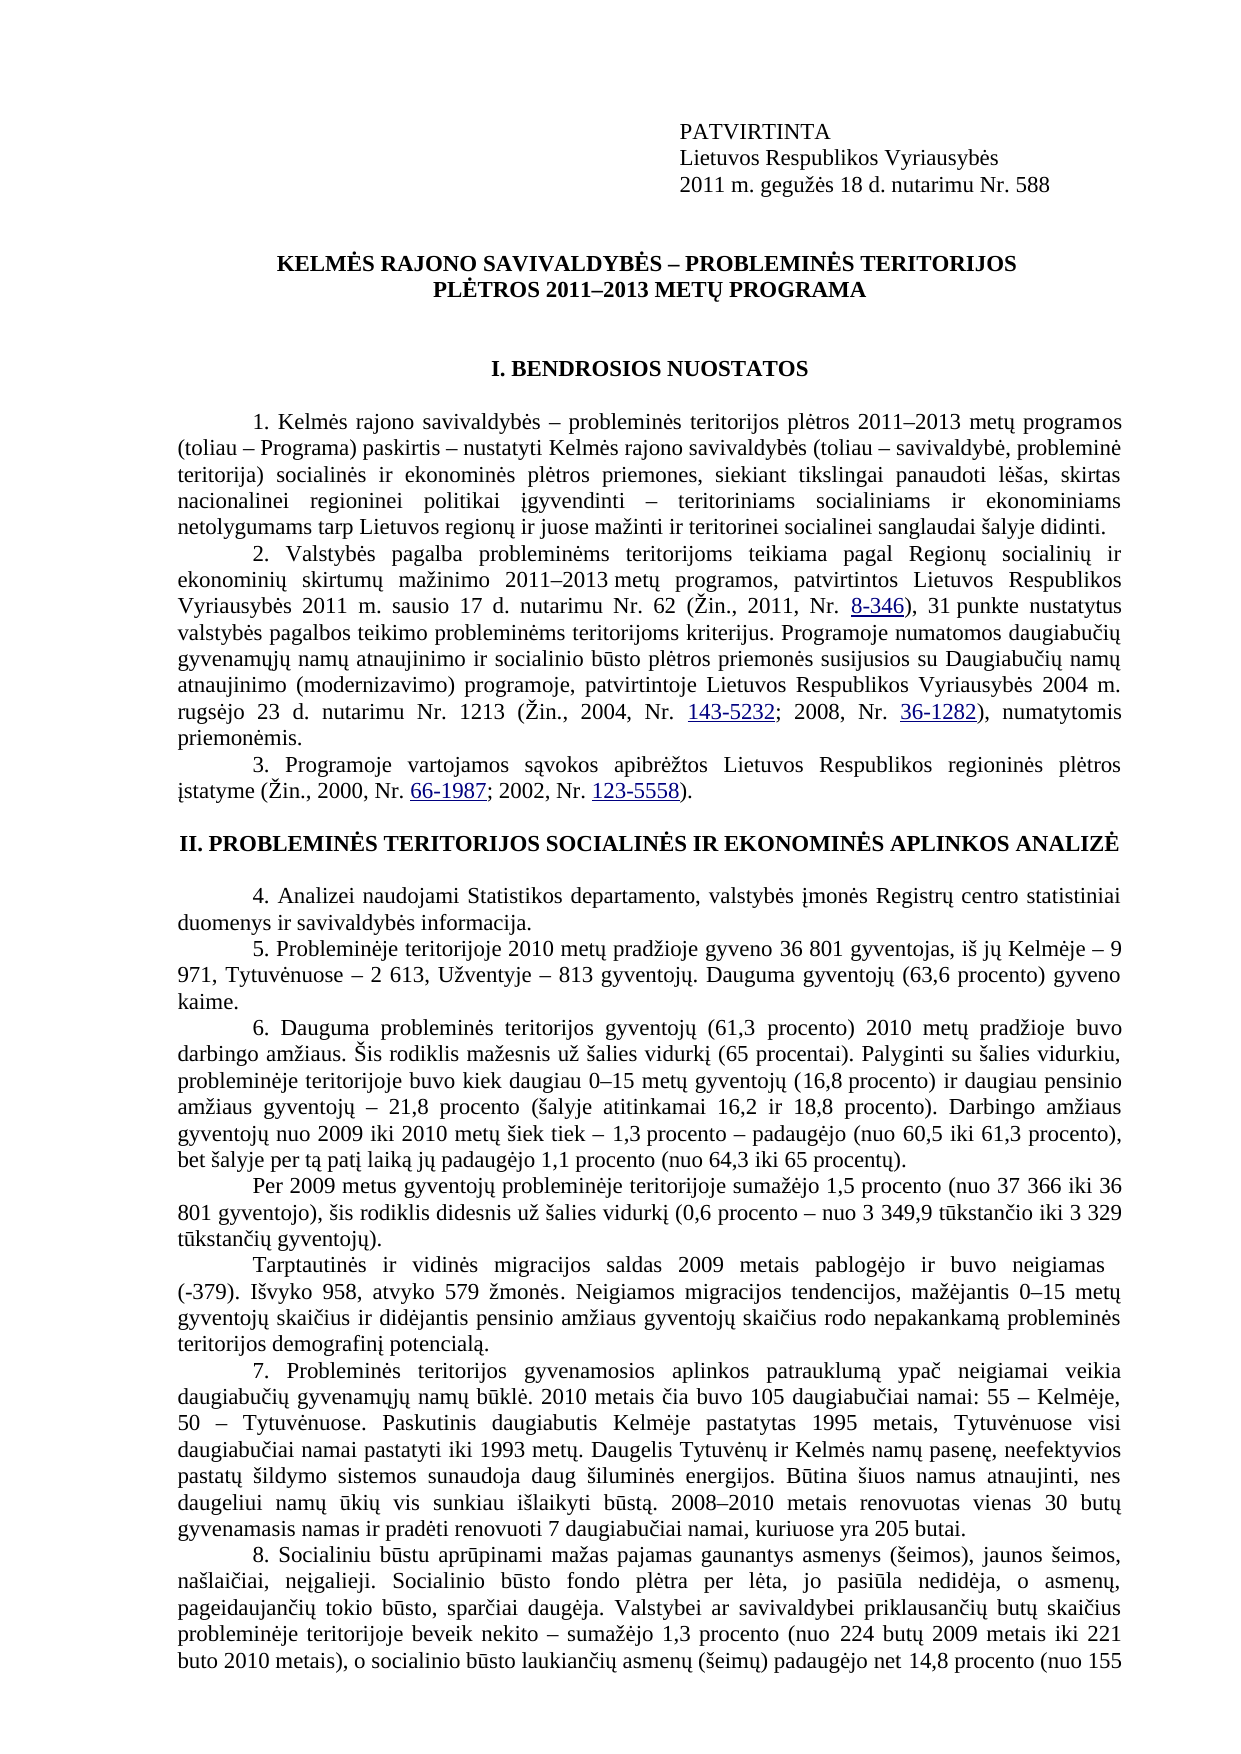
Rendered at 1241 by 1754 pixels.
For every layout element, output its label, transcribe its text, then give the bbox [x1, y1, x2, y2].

text PLĖTROS 2011–2013 METŲ PROGRAMA [177, 276, 1122, 303]
text 4. Analizei naudojami Statistikos departamento, valstybės įmonės Registrų centro statistiniai duomenys ir savivaldybės informacija. [177, 882, 1122, 935]
text 7. Probleminės teritorijos gyvenamosios aplinkos patrauklumą ypač neigiamai veikia daugiabučių gyvenamųjų namų būklė. 2010 metais čia buvo 105 daugiabučiai namai: 55 – Kelmėje, 50 – Tytuvėnuose. Paskutinis daugiabutis Kelmėje pastatytas 1995 metais, Tytuvėnuose visi daugiabučiai namai pastatyti iki 1993 metų. Daugelis Tytuvėnų ir Kelmės namų pasenę, neefektyvios pastatų šildymo sistemos sunaudoja daug šiluminės energijos. Būtina šiuos namus atnaujinti, nes daugeliui namų ūkių vis sunkiau išlaikyti būstą. 2008–2010 metais renovuotas vienas 30 butų gyvenamasis namas ir pradėti renovuoti 7 daugiabučiai namai, kuriuose yra 205 butai. [177, 1357, 1122, 1541]
text Patvirtinta Lietuvos Respublikos Vyriausybės 2011 m. gegužės 18 d. nutarimu Nr. 588 [679, 118, 1122, 197]
text 2. Valstybės pagalba probleminėms teritorijoms teikiama pagal Regionų socialinių ir ekonominių skirtumų mažinimo 2011–2013 metų programos, patvirtintos Lietuvos Respublikos Vyriausybės 2011 m. sausio 17 d. nutarimu Nr. 62 (Žin., 2011, Nr. 8-346), 31 punkte nustatytus valstybės pagalbos teikimo probleminėms teritorijoms kriterijus. Programoje numatomos daugiabučių gyvenamųjų namų atnaujinimo ir socialinio būsto plėtros priemonės susijusios su Daugiabučių namų atnaujinimo (modernizavimo) programoje, patvirtintoje Lietuvos Respublikos Vyriausybės 2004 m. rugsėjo 23 d. nutarimu Nr. 1213 (Žin., 2004, Nr. 143-5232; 2008, Nr. 36-1282), numatytomis priemonėmis. [177, 540, 1122, 751]
text 5. Probleminėje teritorijoje 2010 metų pradžioje gyveno 36 801 gyventojas, iš jų Kelmėje – 9 971, Tytuvėnuose – 2 613, Užventyje – 813 gyventojų. Dauguma gyventojų (63,6 procento) gyveno kaime. [177, 935, 1122, 1014]
text 8. Socialiniu būstu aprūpinami mažas pajamas gaunantys asmenys (šeimos), jaunos šeimos, našlaičiai, neįgalieji. Socialinio būsto fondo plėtra per lėta, jo pasiūla nedidėja, o asmenų, pageidaujančių tokio būsto, sparčiai daugėja. Valstybei ar savivaldybei priklausančių butų skaičius probleminėje teritorijoje beveik nekito – sumažėjo 1,3 procento (nuo 224 butų 2009 metais iki 221 buto 2010 metais), o socialinio būsto laukiančių asmenų (šeimų) padaugėjo net 14,8 procento (nuo 155 [177, 1541, 1122, 1673]
text Per 2009 metus gyventojų probleminėje teritorijoje sumažėjo 1,5 procento (nuo 37 366 iki 36 801 gyventojo), šis rodiklis didesnis už šalies vidurkį (0,6 procento – nuo 3 349,9 tūkstančio iki 3 329 tūkstančių gyventojų). [177, 1172, 1122, 1251]
text KELMĖS RAJONO SAVIVALDYBĖS – PROBLEMINĖS TERITORIJOS [177, 250, 1122, 276]
text II. probleminės teritorijos socialinės ir ekonominės aplinkos analizė [177, 830, 1122, 856]
text 3. Programoje vartojamos sąvokos apibrėžtos Lietuvos Respublikos regioninės plėtros įstatyme (Žin., 2000, Nr. 66-1987; 2002, Nr. 123-5558). [177, 751, 1122, 803]
subtitle I. BENDROSIOS NUOSTATOS [177, 355, 1122, 382]
text 6. Dauguma probleminės teritorijos gyventojų (61,3 procento) 2010 metų pradžioje buvo darbingo amžiaus. Šis rodiklis mažesnis už šalies vidurkį (65 procentai). Palyginti su šalies vidurkiu, probleminėje teritorijoje buvo kiek daugiau 0–15 metų gyventojų (16,8 procento) ir daugiau pensinio amžiaus gyventojų – 21,8 procento (šalyje atitinkamai 16,2 ir 18,8 procento). Darbingo amžiaus gyventojų nuo 2009 iki 2010 metų šiek tiek – 1,3 procento – padaugėjo (nuo 60,5 iki 61,3 procento), bet šalyje per tą patį laiką jų padaugėjo 1,1 procento (nuo 64,3 iki 65 procentų). [177, 1014, 1122, 1172]
text Tarptautinės ir vidinės migracijos saldas 2009 metais pablogėjo ir buvo neigiamas (-379). Išvyko 958, atvyko 579 žmonės. Neigiamos migracijos tendencijos, mažėjantis 0–15 metų gyventojų skaičius ir didėjantis pensinio amžiaus gyventojų skaičius rodo nepakankamą probleminės teritorijos demografinį potencialą. [177, 1251, 1122, 1357]
text 1. Kelmės rajono savivaldybės – probleminės teritorijos plėtros 2011–2013 metų programos (toliau – Programa) paskirtis – nustatyti Kelmės rajono savivaldybės (toliau – savivaldybė, probleminė teritorija) socialinės ir ekonominės plėtros priemones, siekiant tikslingai panaudoti lėšas, skirtas nacionalinei regioninei politikai įgyvendinti – teritoriniams socialiniams ir ekonominiams netolygumams tarp Lietuvos regionų ir juose mažinti ir teritorinei socialinei sanglaudai šalyje didinti. [177, 408, 1122, 540]
